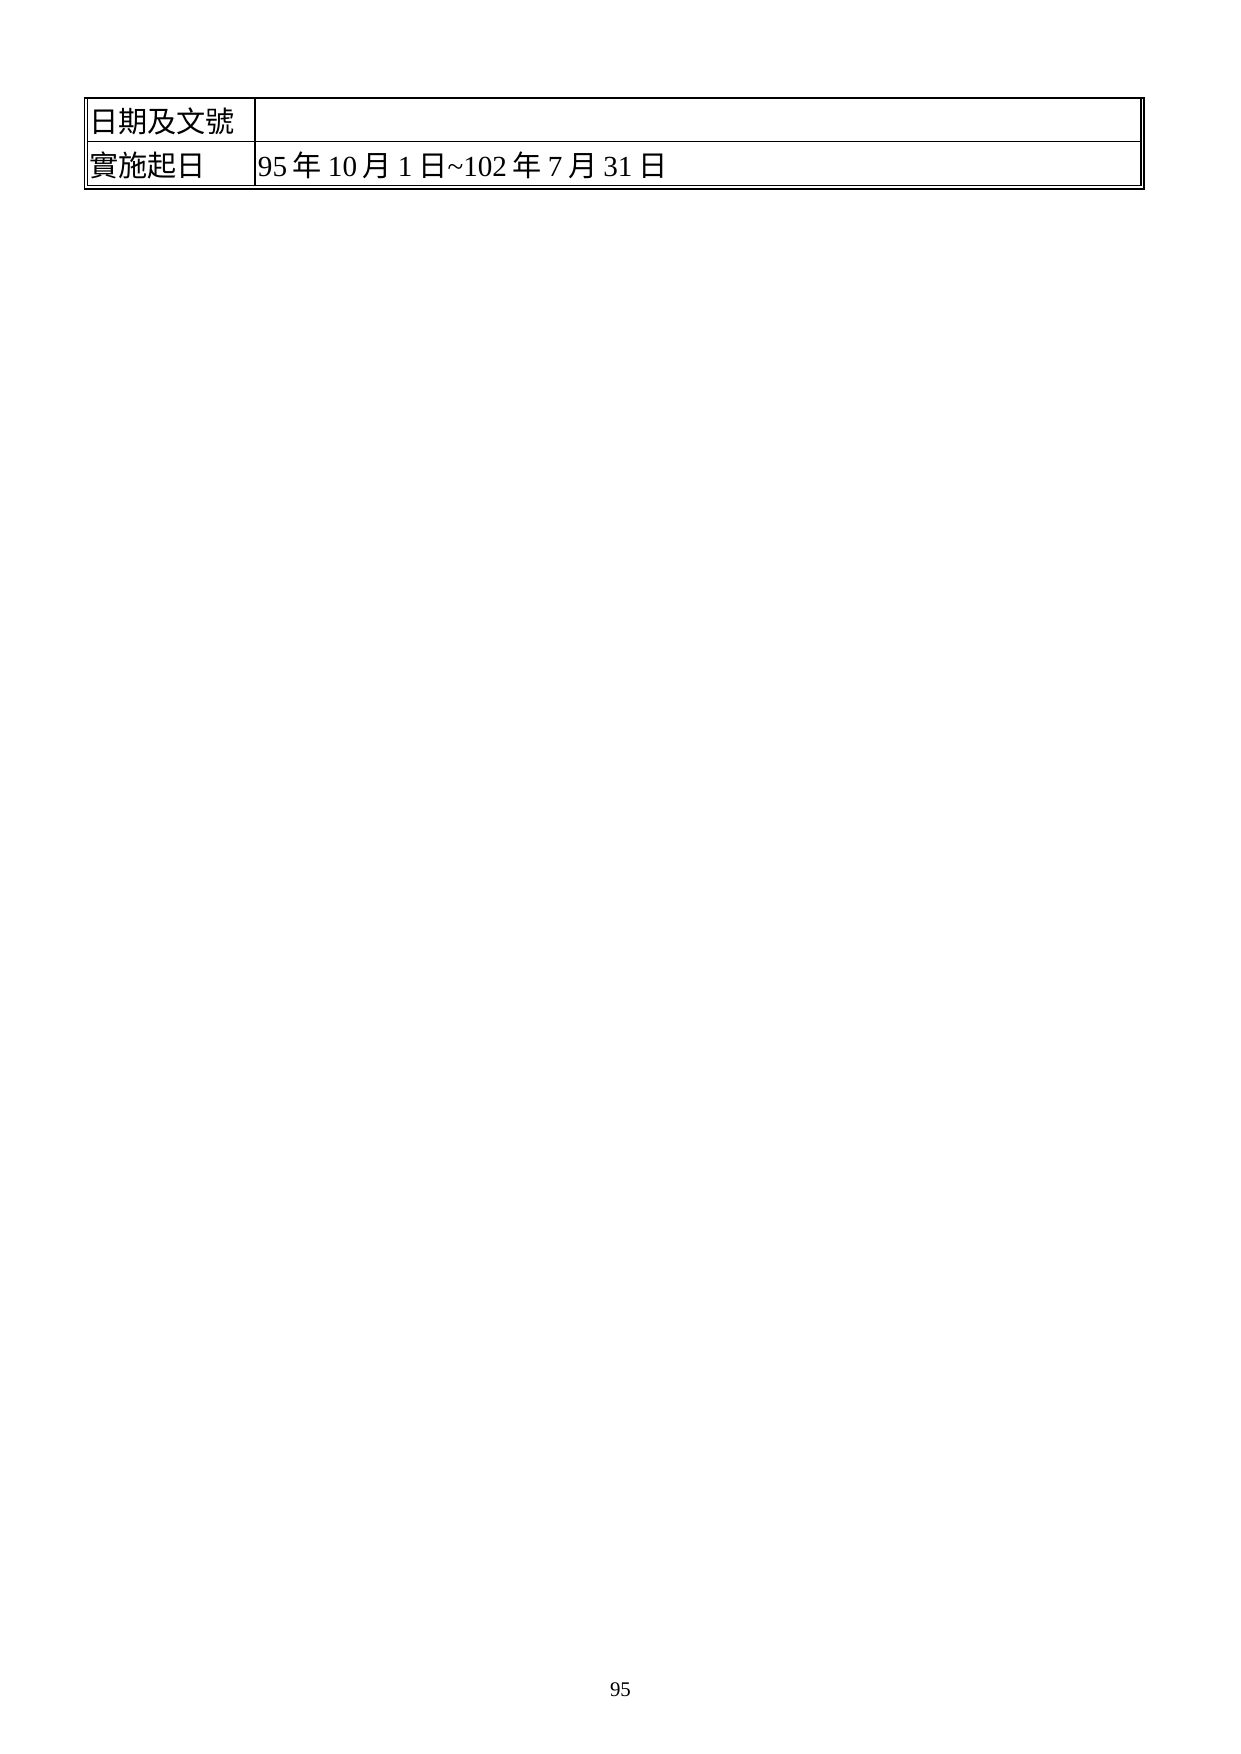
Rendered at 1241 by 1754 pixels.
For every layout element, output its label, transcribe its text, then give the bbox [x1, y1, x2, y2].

table_cell [256, 99, 1140, 141]
table_cell 95年10月1日~102年7月31日 [256, 142, 1140, 185]
table_cell 日期及文號 [88, 99, 254, 141]
table_cell 實施起日 [88, 142, 254, 185]
